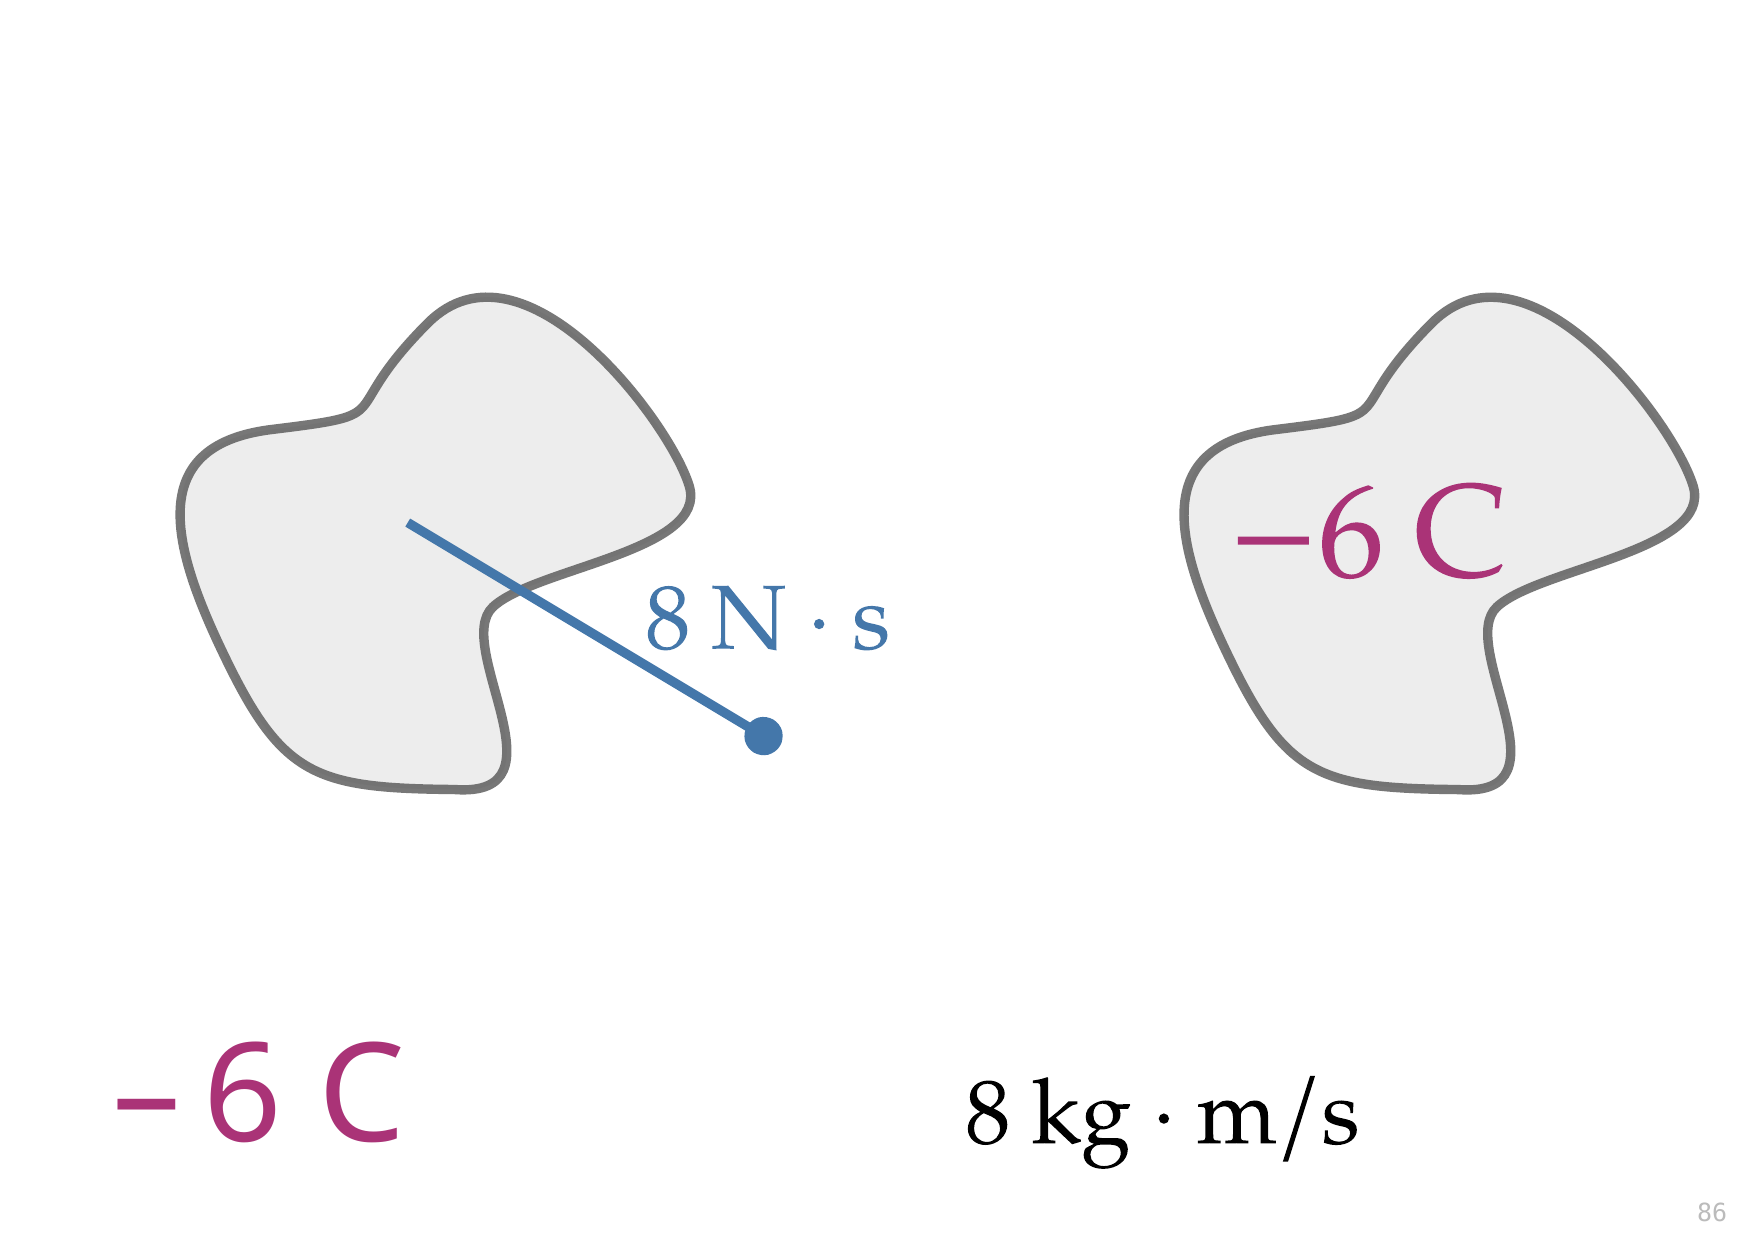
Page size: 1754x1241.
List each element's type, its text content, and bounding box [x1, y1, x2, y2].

text_box [1158, 1113, 1170, 1124]
text_box [1032, 1077, 1081, 1145]
text_box – 6 C [97, 986, 414, 1139]
text_box [854, 605, 888, 651]
text_box [1184, 297, 1695, 790]
text_box [712, 585, 785, 651]
text_box [1323, 1100, 1357, 1146]
text_box [1282, 1075, 1316, 1162]
text_box [647, 585, 688, 651]
text_box [967, 1080, 1008, 1146]
text_box [1083, 1100, 1131, 1169]
text_box [1197, 1100, 1276, 1144]
text_box [180, 297, 691, 790]
text_box [813, 618, 825, 630]
